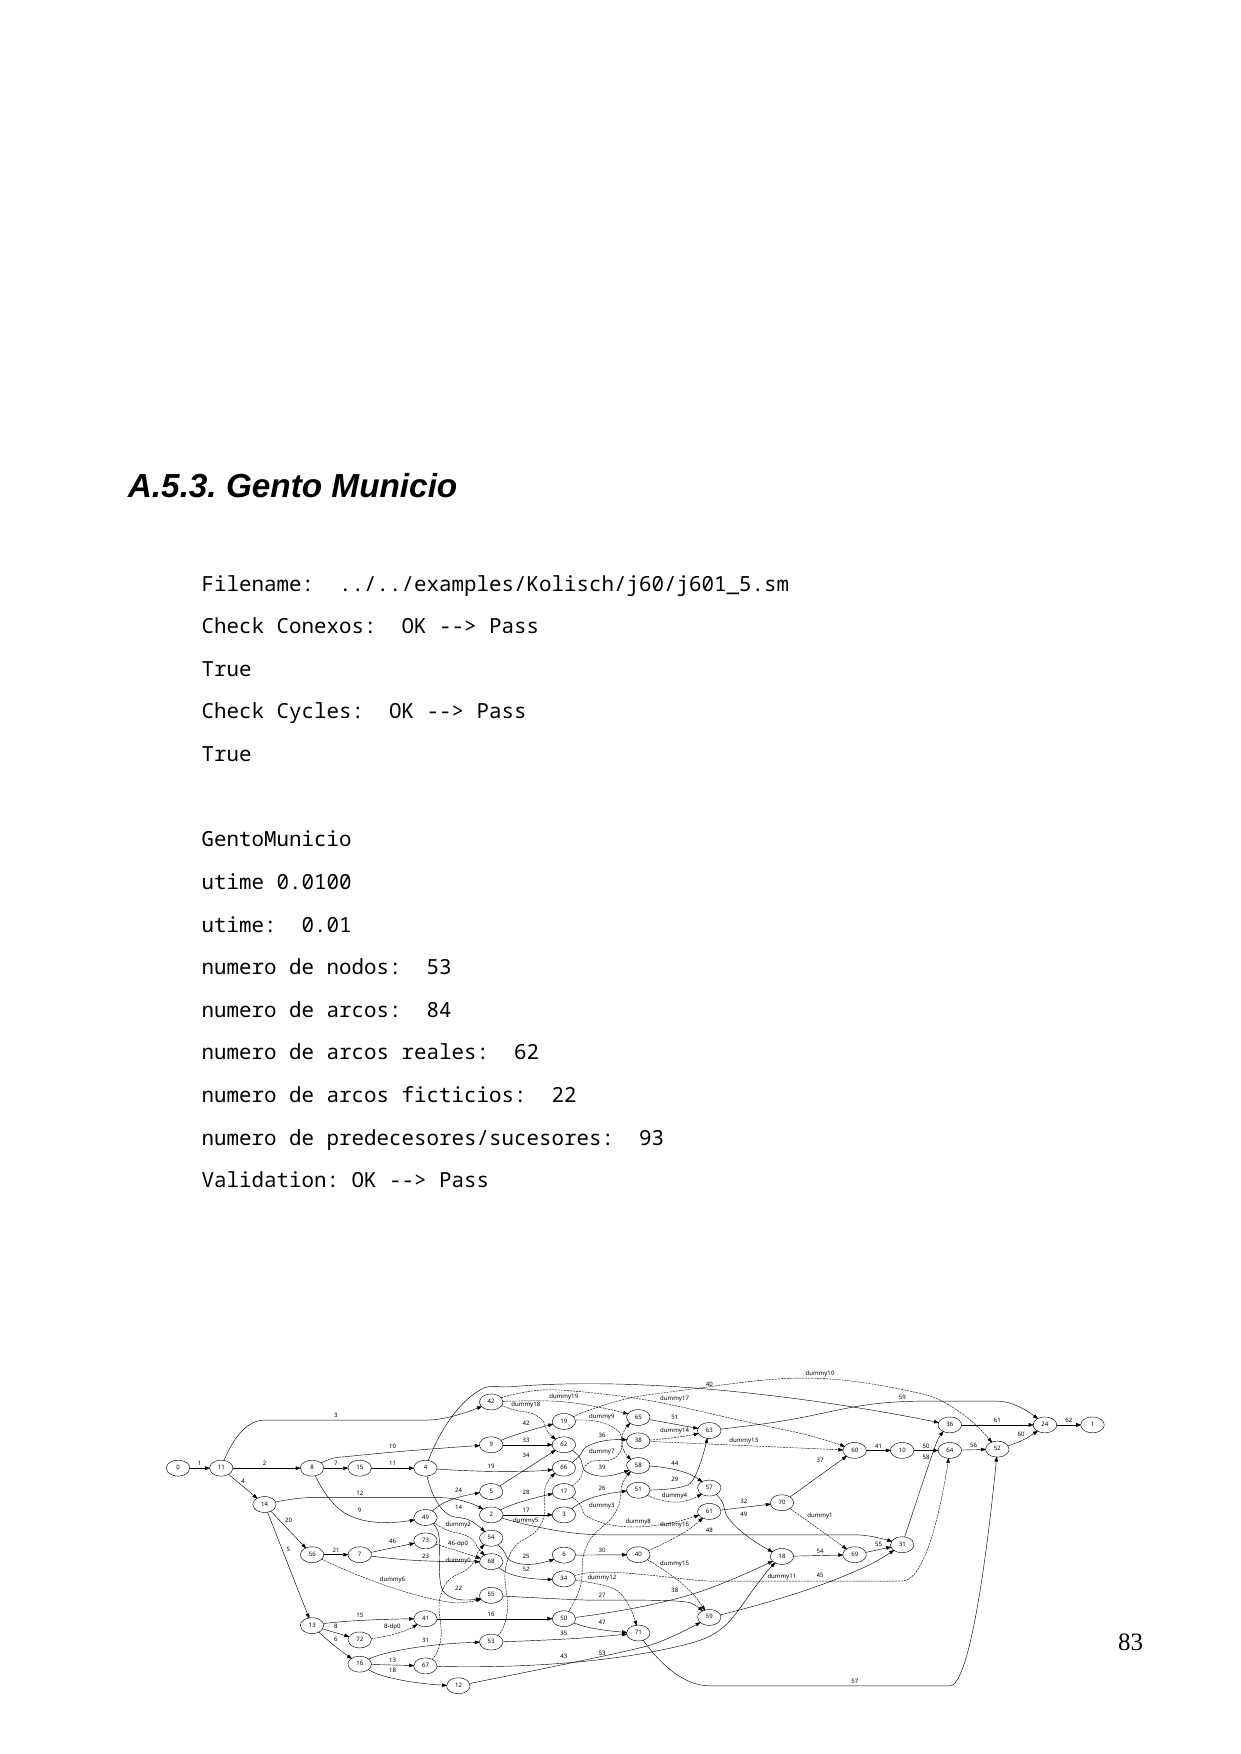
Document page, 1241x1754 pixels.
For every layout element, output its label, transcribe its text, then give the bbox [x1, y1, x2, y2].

text utime 0.0100 [201, 867, 1143, 896]
text True [201, 739, 1143, 768]
text numero de arcos ficticios: 22 [201, 1080, 1143, 1108]
text Validation: OK --> Pass [201, 1165, 1143, 1194]
subtitle Gento Municio [128, 466, 1143, 504]
text utime: 0.01 [201, 910, 1143, 938]
text Filename: ../../examples/Kolisch/j60/j601_5.sm [201, 569, 1143, 597]
text GentoMunicio [201, 824, 1143, 853]
text numero de arcos reales: 62 [201, 1037, 1143, 1066]
text True [201, 654, 1143, 682]
text numero de arcos: 84 [201, 995, 1143, 1023]
text numero de predecesores/sucesores: 93 [201, 1123, 1143, 1151]
text Check Conexos: OK --> Pass [201, 611, 1143, 640]
text Check Cycles: OK --> Pass [201, 697, 1143, 725]
text numero de nodos: 53 [201, 952, 1143, 981]
